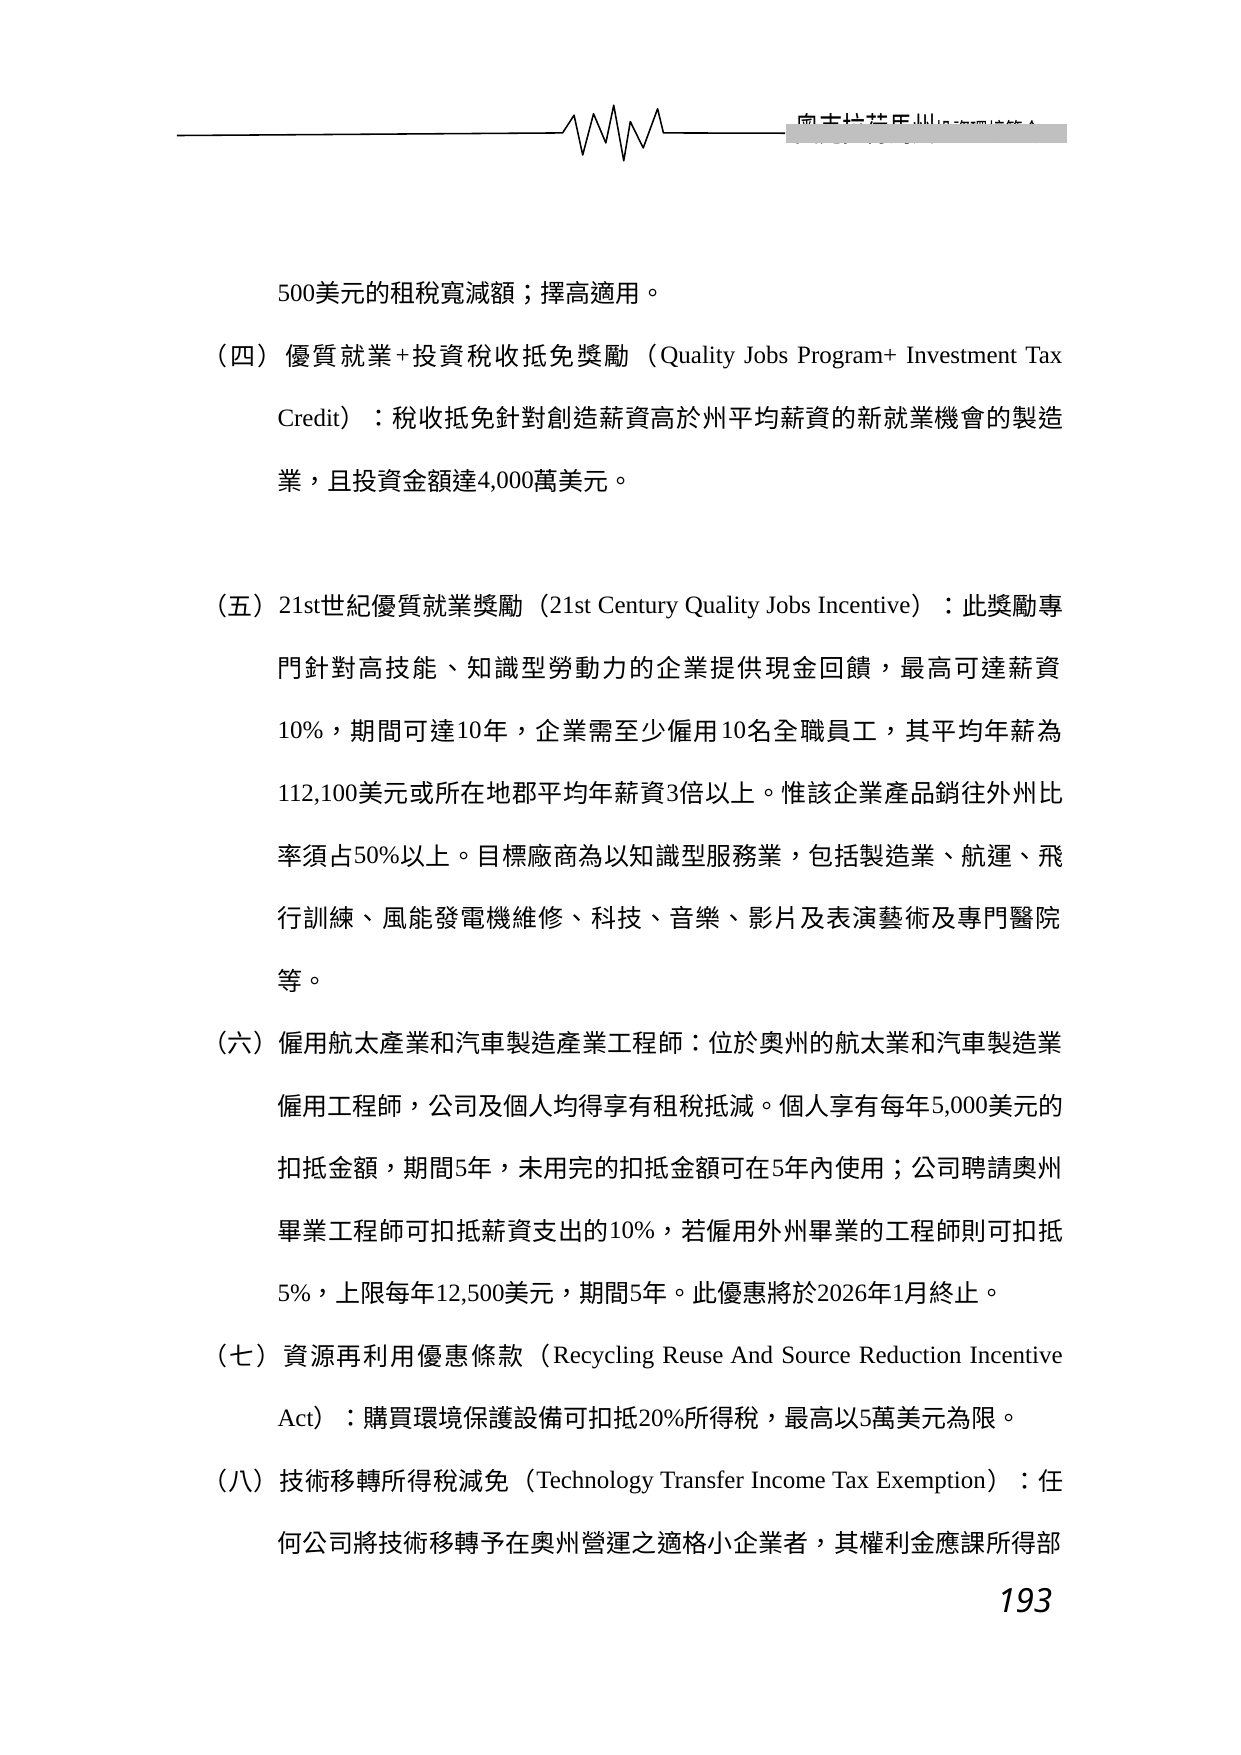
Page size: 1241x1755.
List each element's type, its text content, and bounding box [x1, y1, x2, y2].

text （五）21st世紀優質就業獎勵（21st Century Quality Jobs Incentive）：此獎勵專門針對高技能、知識型勞動力的企業提供現金回饋，最高可達薪資10%，期間可達10年，企業需至少僱用10名全職員工，其平均年薪為112,100美元或所在地郡平均年薪資3倍以上。惟該企業產品銷往外州比率須占50%以上。目標廠商為以知識型服務業，包括製造業、航運、飛行訓練、風能發電機維修、科技、音樂、影片及表演藝術及專門醫院等。 [202, 563, 1063, 1000]
text （四）優質就業+投資稅收抵免獎勵（Quality Jobs Program+ Investment Tax Credit）：稅收抵免針對創造薪資高於州平均薪資的新就業機會的製造業，且投資金額達4,000萬美元。 [202, 313, 1063, 500]
text （八）技術移轉所得稅減免（Technology Transfer Income Tax Exemption）：任何公司將技術移轉予在奧州營運之適格小企業者，其權利金應課所得部 [202, 1438, 1063, 1563]
text 500美元的租稅寬減額；擇高適用。 [202, 250, 1063, 313]
text （七）資源再利用優惠條款（Recycling Reuse And Source Reduction Incentive Act）：購買環境保護設備可扣抵20%所得稅，最高以5萬美元為限。 [202, 1313, 1063, 1438]
text （六）僱用航太產業和汽車製造產業工程師：位於奧州的航太業和汽車製造業僱用工程師，公司及個人均得享有租稅抵減。個人享有每年5,000美元的扣抵金額，期間5年，未用完的扣抵金額可在5年內使用；公司聘請奧州畢業工程師可扣抵薪資支出的10%，若僱用外州畢業的工程師則可扣抵5%，上限每年12,500美元，期間5年。此優惠將於2026年1月終止。 [202, 1000, 1063, 1313]
